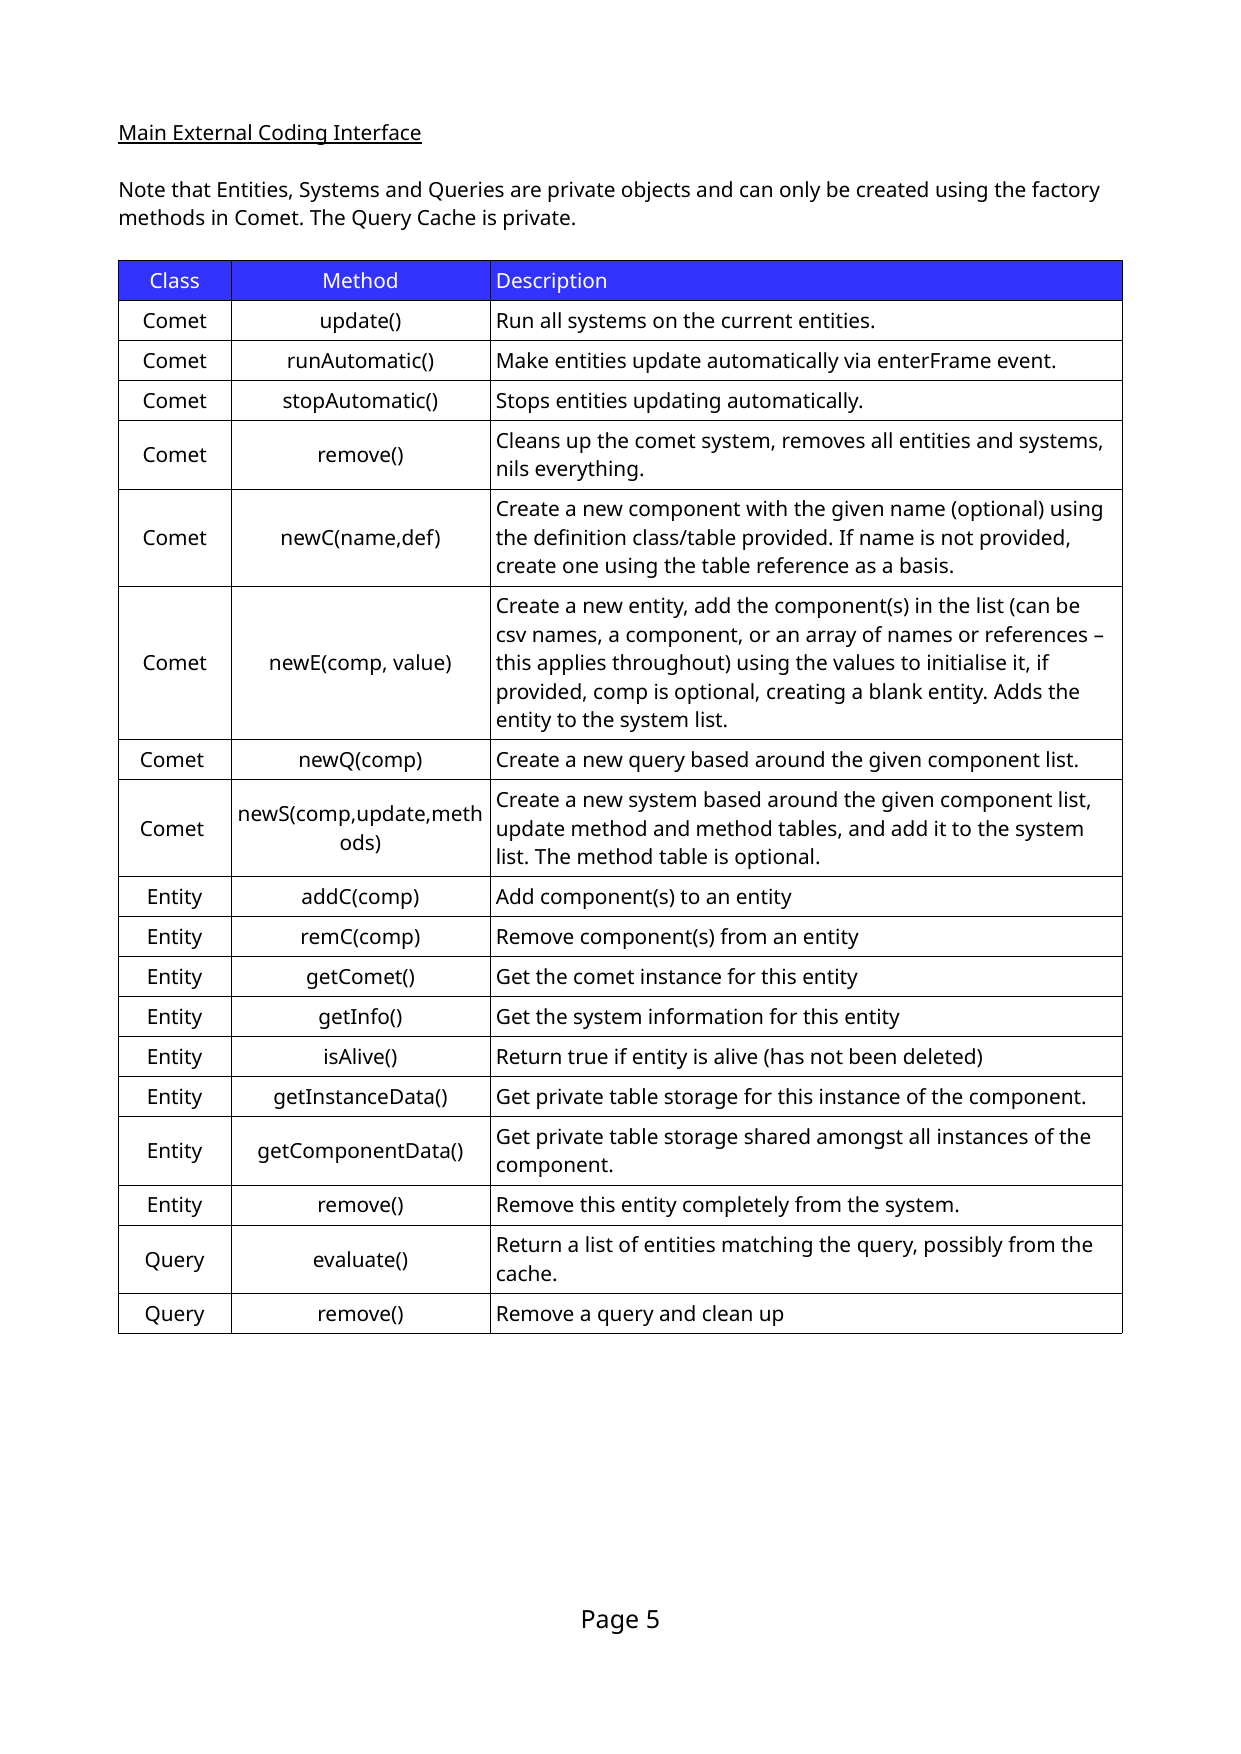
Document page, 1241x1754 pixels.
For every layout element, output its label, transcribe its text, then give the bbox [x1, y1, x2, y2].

table_cell Entity [119, 997, 231, 1036]
table_cell remove() [232, 1186, 490, 1225]
table_cell getComponentData() [232, 1117, 490, 1185]
table_cell remove() [232, 1294, 490, 1333]
table_cell Entity [119, 1037, 231, 1076]
table_cell Entity [119, 1186, 231, 1225]
table_cell Comet [119, 740, 231, 779]
table_cell stopAutomatic() [232, 381, 490, 420]
table_cell Comet [119, 381, 231, 420]
table_header Class [119, 261, 231, 300]
table_cell Entity [119, 877, 231, 916]
table_cell Entity [119, 957, 231, 996]
table_cell getComet() [232, 957, 490, 996]
table_cell Comet [119, 490, 231, 586]
table_cell addC(comp) [232, 877, 490, 916]
table_cell Entity [119, 1077, 231, 1116]
table_cell Comet [119, 301, 231, 340]
table_cell remove() [232, 421, 490, 489]
table_cell Comet [119, 780, 231, 876]
text Note that Entities, Systems and Queries are private objects and can only be created using the factory methods in Comet. The Query Cache is private. [118, 175, 1122, 232]
table_cell Remove this entity completely from the system. [491, 1186, 1122, 1225]
table_cell Stops entities updating automatically. [491, 381, 1122, 420]
table_cell Get the comet instance for this entity [491, 957, 1122, 996]
table_cell Get the system information for this entity [491, 997, 1122, 1036]
table_cell Return true if entity is alive (has not been deleted) [491, 1037, 1122, 1076]
table_header Description [491, 261, 1122, 300]
table_cell remC(comp) [232, 917, 490, 956]
table_cell runAutomatic() [232, 341, 490, 380]
table_cell Query [119, 1226, 231, 1293]
table_cell isAlive() [232, 1037, 490, 1076]
table_cell Cleans up the comet system, removes all entities and systems, nils everything. [491, 421, 1122, 489]
table_cell Comet [119, 341, 231, 380]
table_cell Remove component(s) from an entity [491, 917, 1122, 956]
table_cell Return a list of entities matching the query, possibly from the cache. [491, 1226, 1122, 1293]
table_cell newS(comp,update,methods) [232, 780, 490, 876]
table_cell Get private table storage for this instance of the component. [491, 1077, 1122, 1116]
table_cell newQ(comp) [232, 740, 490, 779]
table_cell Run all systems on the current entities. [491, 301, 1122, 340]
table_cell newE(comp, value) [232, 587, 490, 739]
table_cell Make entities update automatically via enterFrame event. [491, 341, 1122, 380]
table_cell Query [119, 1294, 231, 1333]
table_cell Get private table storage shared amongst all instances of the component. [491, 1117, 1122, 1185]
table_header Method [232, 261, 490, 300]
table_cell Create a new component with the given name (optional) using the definition class/table provided. If name is not provided, create one using the table reference as a basis. [491, 490, 1122, 586]
table_cell Comet [119, 587, 231, 739]
table_cell Create a new query based around the given component list. [491, 740, 1122, 779]
text Main External Coding Interface [118, 118, 1122, 147]
table_cell Entity [119, 917, 231, 956]
table_cell Entity [119, 1117, 231, 1185]
table_cell newC(name,def) [232, 490, 490, 586]
table_cell getInfo() [232, 997, 490, 1036]
table_cell Remove a query and clean up [491, 1294, 1122, 1333]
table_cell update() [232, 301, 490, 340]
table_cell evaluate() [232, 1226, 490, 1293]
table_cell getInstanceData() [232, 1077, 490, 1116]
table_cell Comet [119, 421, 231, 489]
table_cell Add component(s) to an entity [491, 877, 1122, 916]
table_cell Create a new system based around the given component list, update method and method tables, and add it to the system list. The method table is optional. [491, 780, 1122, 876]
table_cell Create a new entity, add the component(s) in the list (can be csv names, a component, or an array of names or references – this applies throughout) using the values to initialise it, if provided, comp is optional, creating a blank entity. Adds the entity to the system list. [491, 587, 1122, 739]
